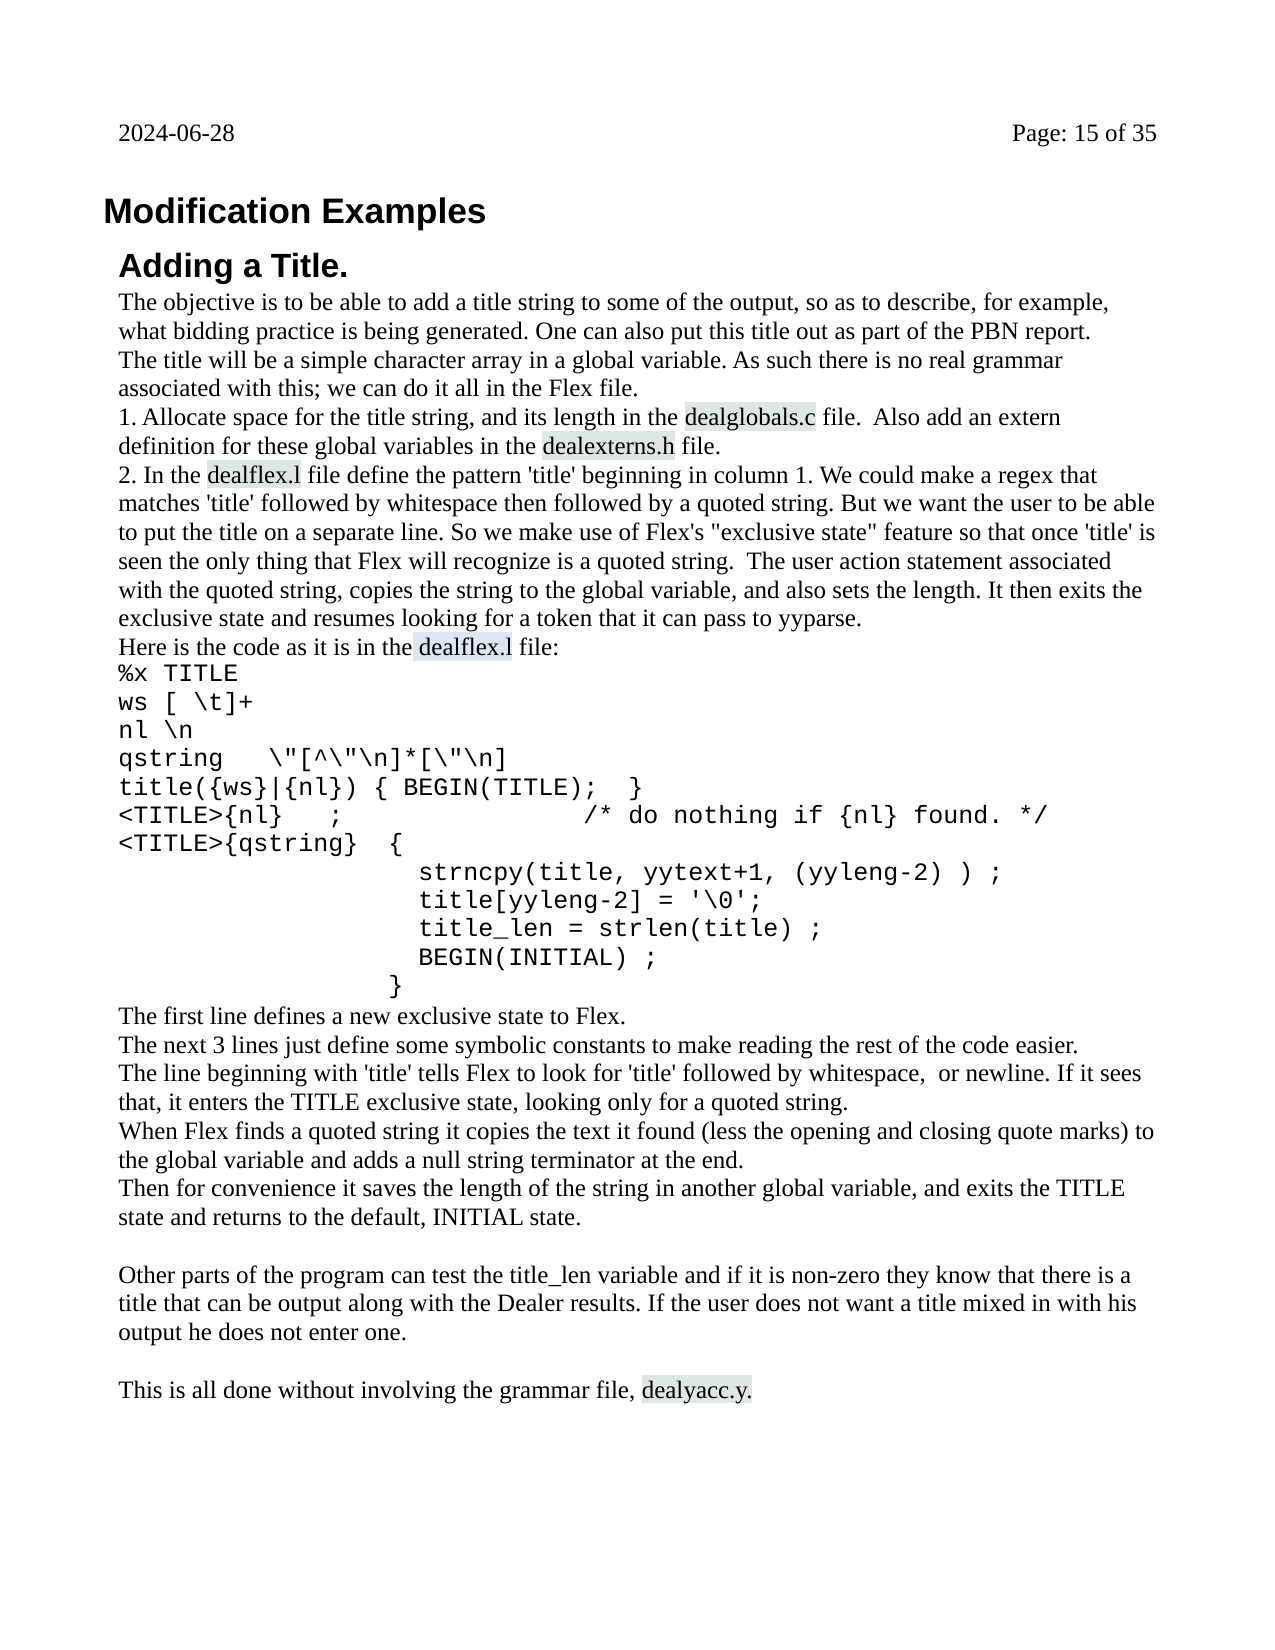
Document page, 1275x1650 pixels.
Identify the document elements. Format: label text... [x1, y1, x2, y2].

text strncpy(title, yytext+1, (yyleng-2) ) ; [118, 859, 1157, 888]
text title[yyleng-2] = '\0'; [118, 888, 1157, 916]
text ws [ \t]+ [118, 689, 1157, 718]
text %x TITLE [118, 661, 1157, 689]
text Here is the code as it is in the dealflex.l file: [118, 632, 1157, 661]
text The title will be a simple character array in a global variable. As such there is no real grammar associated with this; we can do it all in the Flex file. [118, 345, 1157, 402]
text The first line defines a new exclusive state to Flex. [118, 1001, 1157, 1030]
text BEGIN(INITIAL) ; [118, 944, 1157, 973]
text The line beginning with 'title' tells Flex to look for 'title' followed by whitespace, or newline. If it sees that, it enters the TITLE exclusive state, looking only for a quoted string. When Flex finds a quoted string it copies the text it found (less the opening and closing quote marks) to the global variable and adds a null string terminator at the end. [118, 1058, 1157, 1173]
text Then for convenience it saves the length of the string in another global variable, and exits the TITLE state and returns to the default, INITIAL state. [118, 1173, 1157, 1231]
text title({ws}|{nl}) { BEGIN(TITLE); } [118, 774, 1157, 803]
text This is all done without involving the grammar file, dealyacc.y. [118, 1375, 1157, 1403]
subtitle Modification Examples [103, 190, 1157, 231]
text The next 3 lines just define some symbolic constants to make reading the rest of the code easier. [118, 1030, 1157, 1058]
text <TITLE>{nl} ; /* do nothing if {nl} found. */ [118, 803, 1157, 831]
text The objective is to be able to add a title string to some of the output, so as to describe, for example, what bidding practice is being generated. One can also put this title out as part of the PBN report. [118, 287, 1157, 345]
text <TITLE>{qstring} { [118, 831, 1157, 859]
text 2. In the dealflex.l file define the pattern 'title' beginning in column 1. We could make a regex that matches 'title' followed by whitespace then followed by a quoted string. But we want the user to be able to put the title on a separate line. So we make use of Flex's "exclusive state" feature so that once 'title' is seen the only thing that Flex will recognize is a quoted string. The user action statement associated with the quoted string, copies the string to the global variable, and also sets the length. It then exits the exclusive state and resumes looking for a token that it can pass to yyparse. [118, 460, 1157, 632]
text nl \n [118, 718, 1157, 746]
text qstring \"[^\"\n]*[\"\n] [118, 746, 1157, 774]
text } [118, 973, 1157, 1001]
text 1. Allocate space for the title string, and its length in the dealglobals.c file. Also add an extern definition for these global variables in the dealexterns.h file. [118, 402, 1157, 460]
text title_len = strlen(title) ; [118, 916, 1157, 944]
subtitle Adding a Title. [118, 246, 1157, 284]
text Other parts of the program can test the title_len variable and if it is non-zero they know that there is a title that can be output along with the Dealer results. If the user does not want a title mixed in with his output he does not enter one. [118, 1260, 1157, 1346]
